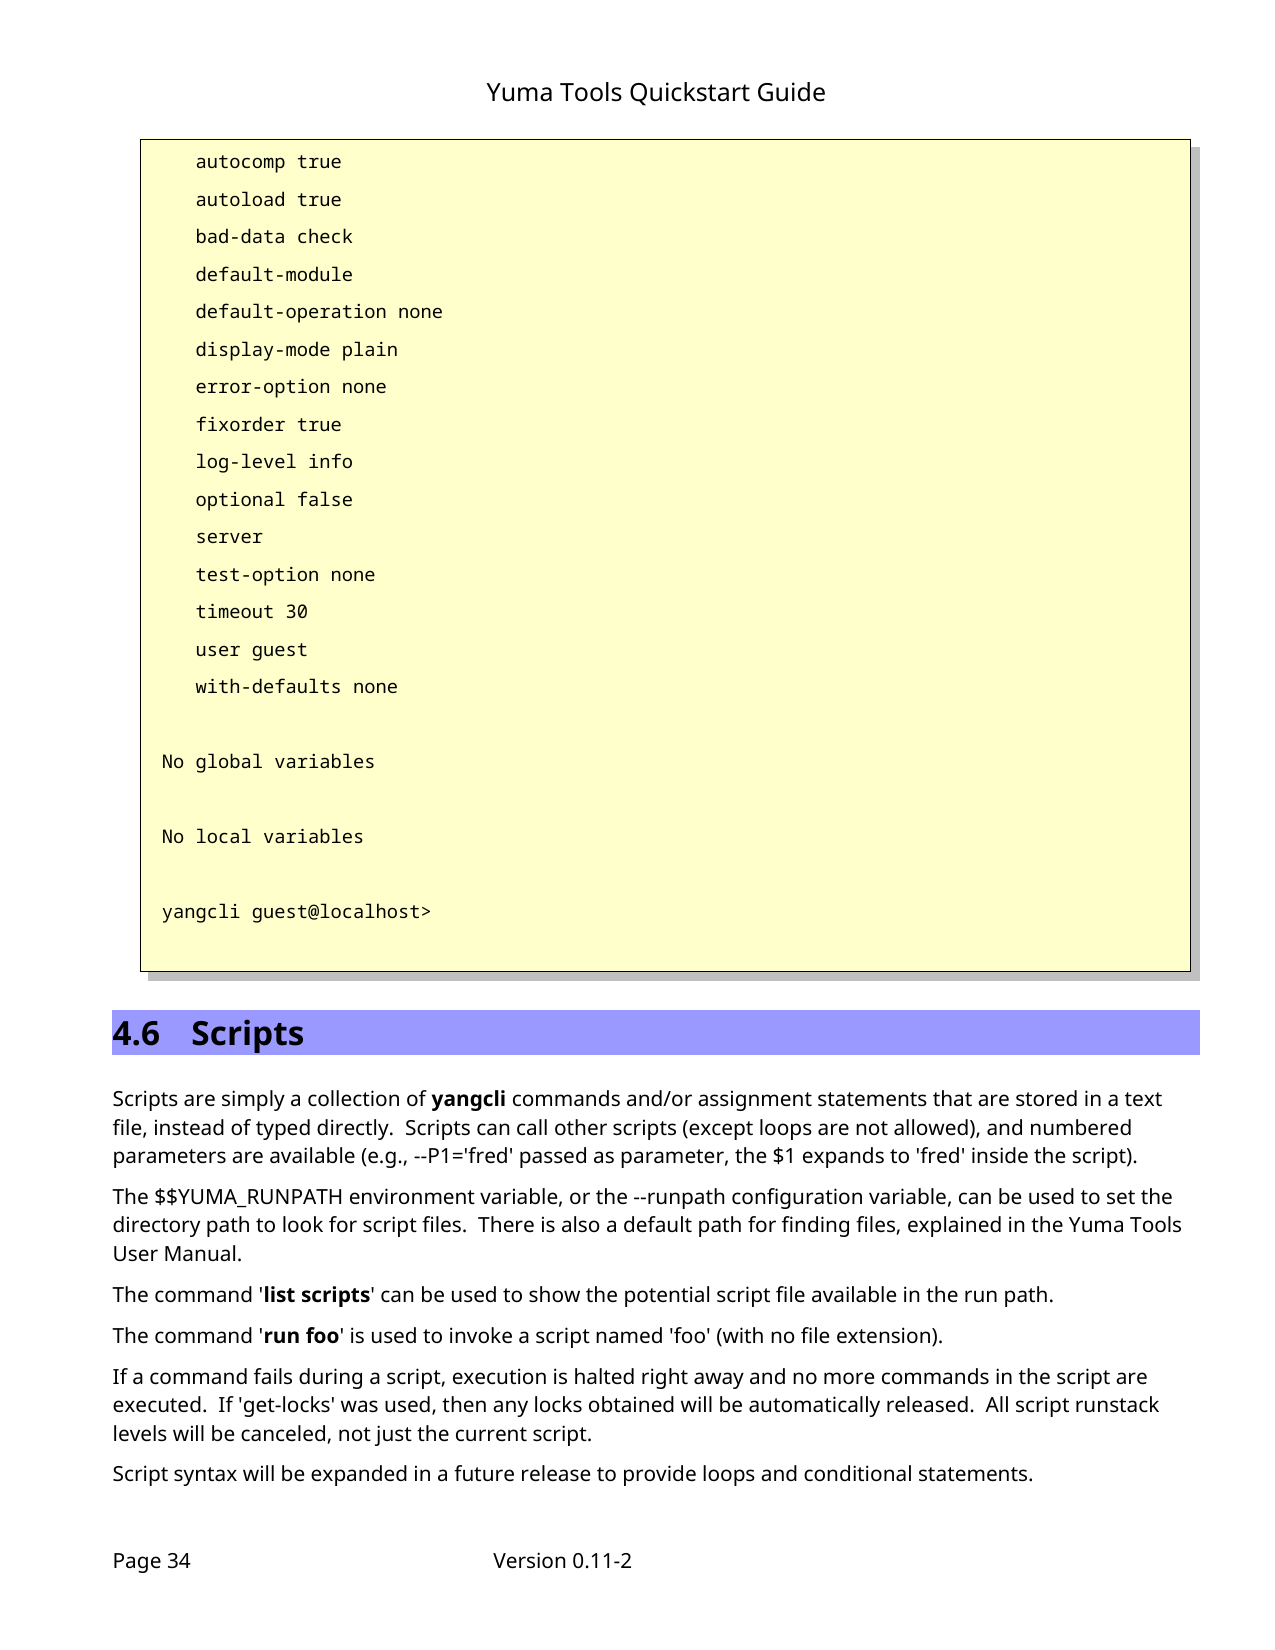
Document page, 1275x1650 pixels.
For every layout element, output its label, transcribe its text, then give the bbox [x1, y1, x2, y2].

text The command 'list scripts' can be used to show the potential script file available in the run path. [112, 1280, 1200, 1308]
text timeout 30 [141, 588, 1190, 624]
text with-defaults none [141, 663, 1190, 699]
text server [141, 513, 1190, 549]
text display-mode plain [141, 326, 1190, 362]
text optional false [141, 476, 1190, 512]
text log-level info [141, 438, 1190, 474]
text test-option none [141, 551, 1190, 587]
text fixorder true [141, 401, 1190, 437]
text user guest [141, 626, 1190, 662]
text default-module [141, 251, 1190, 287]
text No global variables [141, 738, 1190, 774]
text The command 'run foo' is used to invoke a script named 'foo' (with no file extension). [112, 1321, 1200, 1349]
text Scripts are simply a collection of yangcli commands and/or assignment statements that are stored in a text file, instead of typed directly. Scripts can call other scripts (except loops are not allowed), and numbered parameters are available (e.g., --P1='fred' passed as parameter, the $1 expands to 'fred' inside the script). [112, 1084, 1200, 1169]
text autoload true [141, 176, 1190, 212]
subtitle Scripts [112, 1010, 1200, 1055]
text default-operation none [141, 288, 1190, 324]
text The $$YUMA_RUNPATH environment variable, or the --runpath configuration variable, can be used to set the directory path to look for script files. There is also a default path for finding files, explained in the Yuma Tools User Manual. [112, 1182, 1200, 1267]
text Script syntax will be expanded in a future release to provide loops and conditional statements. [112, 1459, 1200, 1488]
text error-option none [141, 363, 1190, 399]
text If a command fails during a script, execution is halted right away and no more commands in the script are executed. If 'get-locks' was used, then any locks obtained will be automatically released. All script runstack levels will be canceled, not just the current script. [112, 1362, 1200, 1447]
text bad-data check [141, 213, 1190, 249]
text yangcli guest@localhost> [141, 888, 1190, 924]
text No local variables [141, 813, 1190, 849]
text autocomp true [141, 140, 1190, 174]
